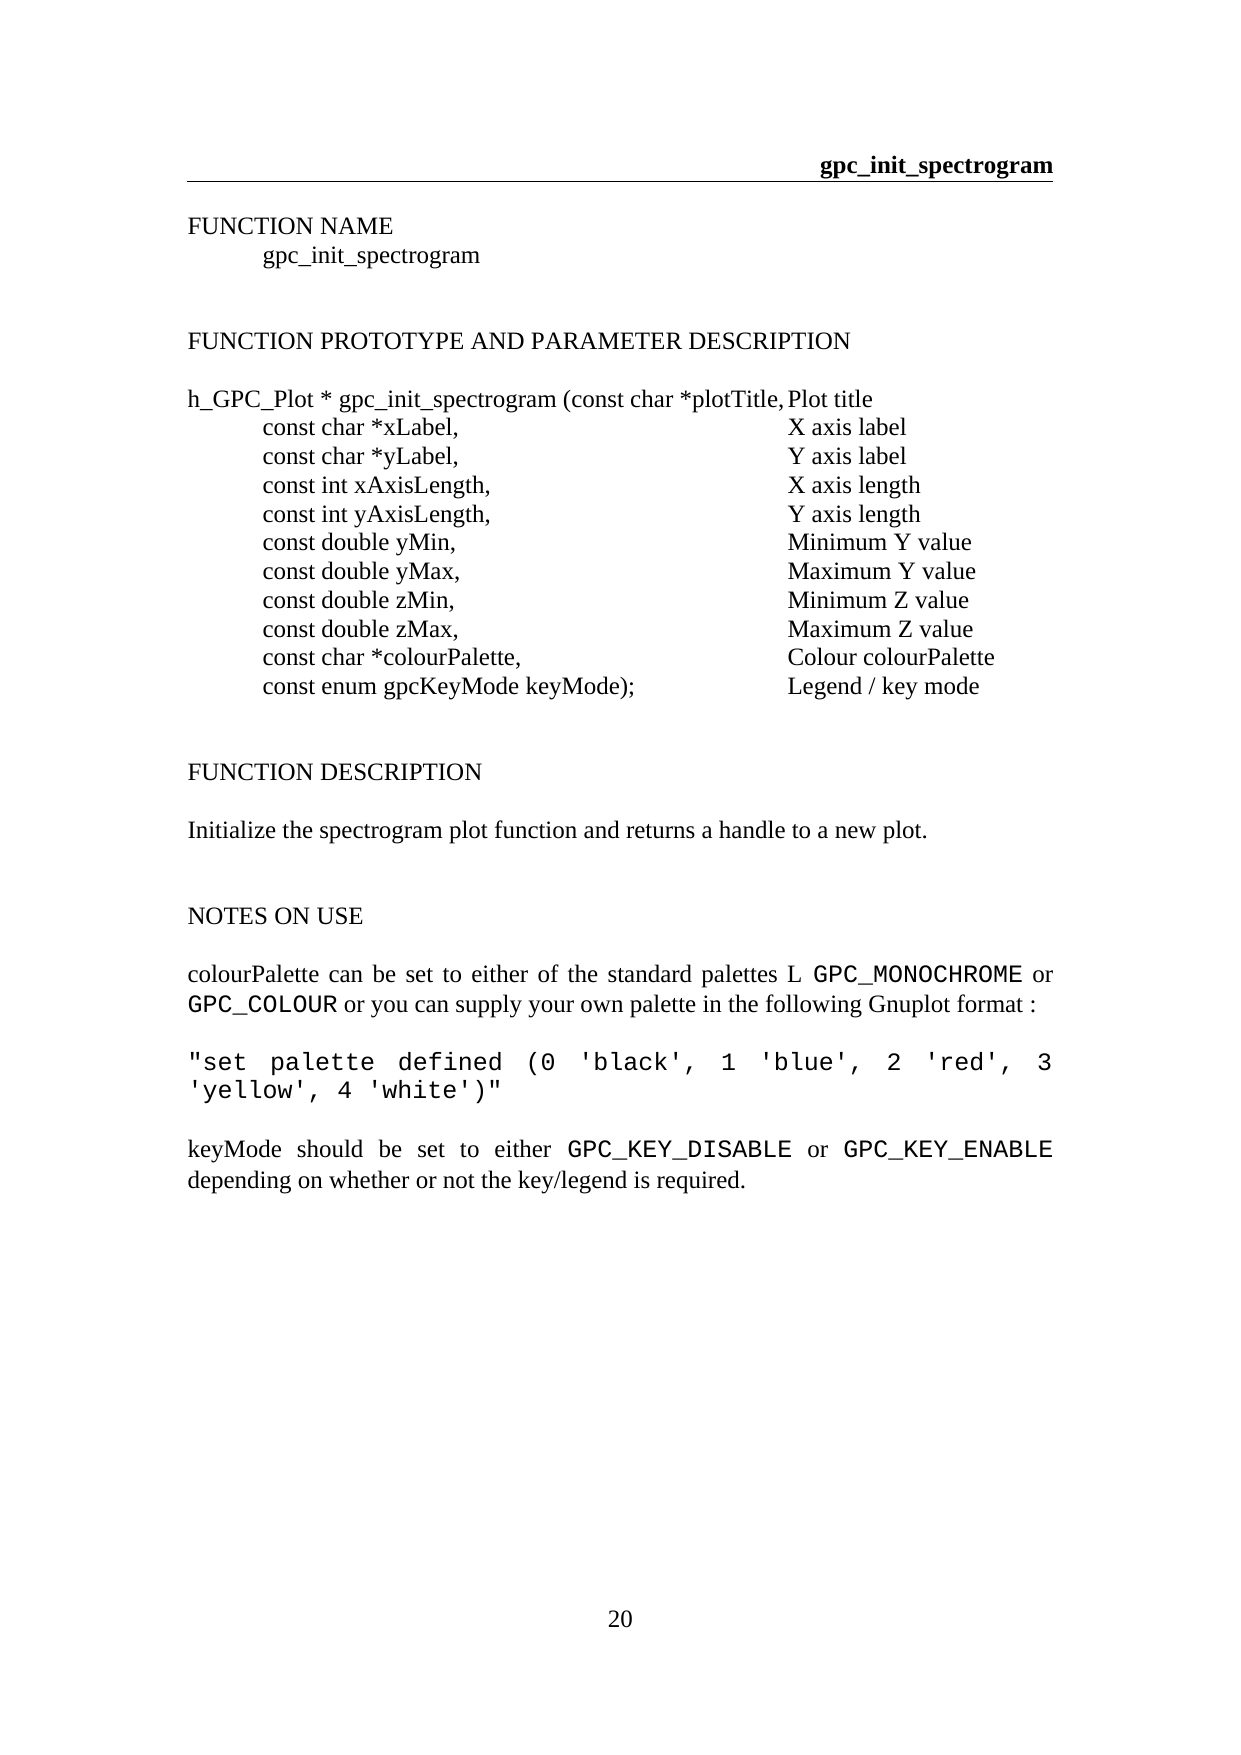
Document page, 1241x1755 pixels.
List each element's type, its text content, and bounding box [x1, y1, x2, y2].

text const double yMin, Minimum Y value [187, 527, 1053, 556]
text const int xAxisLength, X axis length [187, 470, 1053, 499]
text Initialize the spectrogram plot function and returns a handle to a new plot. [187, 815, 1053, 844]
text const double zMax, Maximum Z value [187, 614, 1053, 642]
text FUNCTION PROTOTYPE AND PARAMETER DESCRIPTION [187, 326, 1053, 355]
text FUNCTION NAME [187, 211, 1053, 240]
text keyMode should be set to either GPC_KEY_DISABLE or GPC_KEY_ENABLE depending on whether or not the key/legend is required. [187, 1134, 1053, 1194]
text const char *xLabel, X axis label [187, 412, 1053, 441]
text const char *yLabel, Y axis label [187, 441, 1053, 470]
text const double zMin, Minimum Z value [187, 585, 1053, 614]
text h_GPC_Plot * gpc_init_spectrogram (const char *plotTitle, Plot title [187, 384, 1053, 412]
text const int yAxisLength, Y axis length [187, 499, 1053, 527]
text const char *colourPalette, Colour colourPalette [187, 642, 1053, 671]
text colourPalette can be set to either of the standard palettes L GPC_MONOCHROME or GPC_COLOUR or you can supply your own palette in the following Gnuplot format : [187, 959, 1053, 1020]
subtitle gpc_init_spectrogram [187, 150, 1053, 181]
text const enum gpcKeyMode keyMode); Legend / key mode [187, 671, 1053, 700]
text NOTES ON USE [187, 901, 1053, 930]
text FUNCTION DESCRIPTION [187, 757, 1053, 786]
text "set palette defined (0 'black', 1 'blue', 2 'red', 3 'yellow', 4 'white')" [187, 1049, 1053, 1106]
text gpc_init_spectrogram [187, 240, 1053, 269]
text const double yMax, Maximum Y value [187, 556, 1053, 585]
